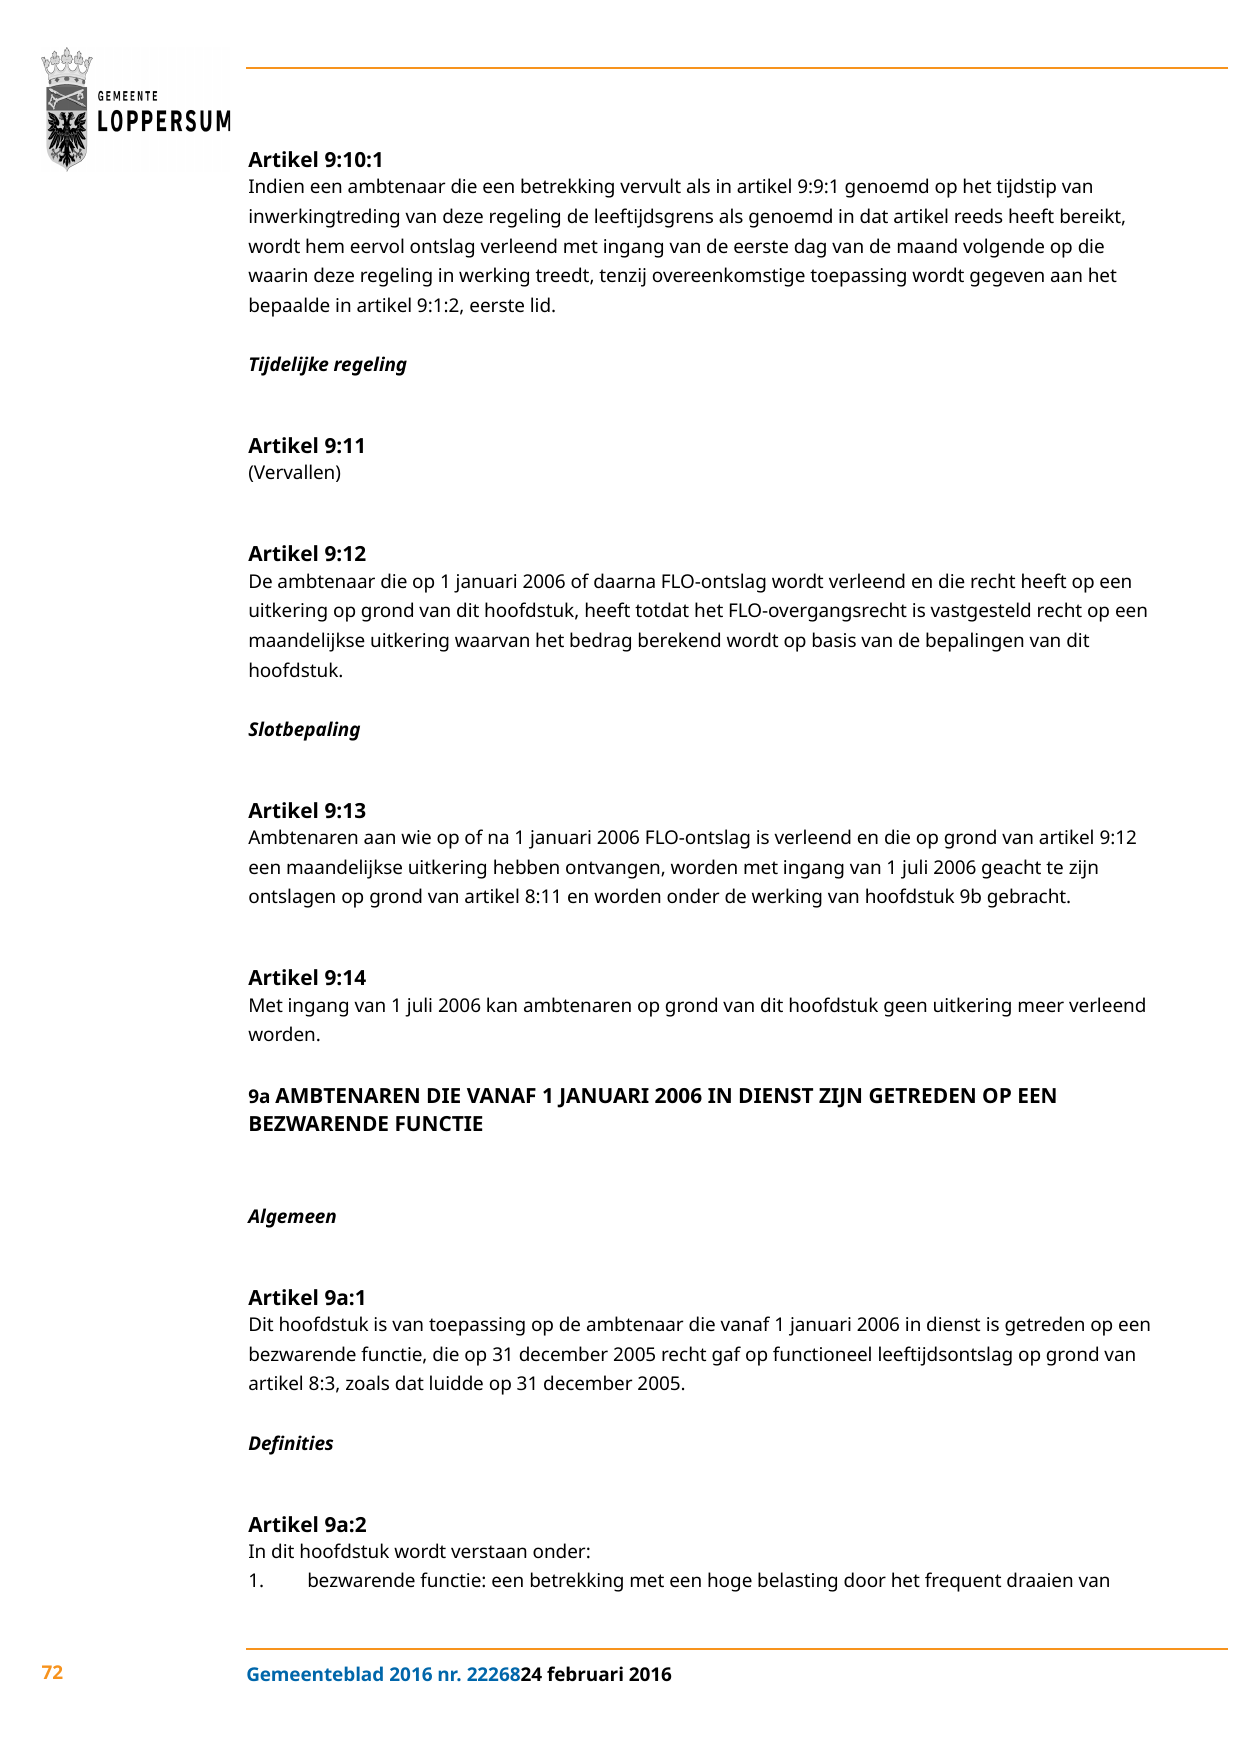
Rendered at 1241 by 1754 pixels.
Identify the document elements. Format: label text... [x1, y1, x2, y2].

text Artikel 9:14 [248, 963, 1152, 992]
text 9a AMBTENAREN DIE VANAF 1 JANUARI 2006 IN DIENST ZIJN GETREDEN OP EEN BEZWARENDE FUNCTIE [248, 1081, 1152, 1138]
text Algemeen [248, 1203, 1152, 1229]
text (Vervallen) [248, 459, 1152, 485]
text De ambtenaar die op 1 januari 2006 of daarna FLO-ontslag wordt verleend en die recht heeft op een uitkering op grond van dit hoofdstuk, heeft totdat het FLO-overgangsrecht is vastgesteld recht op een maandelijkse uitkering waarvan het bedrag berekend wordt op basis van de bepalingen van dit hoofdstuk. [248, 568, 1152, 682]
picture [41, 47, 231, 172]
list bezwarende functie: een betrekking met een hoge belasting door het frequent draaien van [248, 1568, 1152, 1593]
text Indien een ambtenaar die een betrekking vervult als in artikel 9:9:1 genoemd op het tijdstip van inwerkingtreding van deze regeling de leeftijdsgrens als genoemd in dat artikel reeds heeft bereikt, wordt hem eervol ontslag verleend met ingang van de eerste dag van de maand volgende op die waarin deze regeling in werking treedt, tenzij overeenkomstige toepassing wordt gegeven aan het bepaalde in artikel 9:1:2, eerste lid. [248, 174, 1152, 318]
text In dit hoofdstuk wordt verstaan onder: [248, 1538, 1152, 1564]
text Artikel 9:12 [248, 539, 1152, 568]
text Artikel 9:11 [248, 431, 1152, 459]
text Ambtenaren aan wie op of na 1 januari 2006 FLO-ontslag is verleend en die op grond van artikel 9:12 een maandelijkse uitkering hebben ontvangen, worden met ingang van 1 juli 2006 geacht te zijn ontslagen op grond van artikel 8:11 en worden onder de werking van hoofdstuk 9b gebracht. [248, 824, 1152, 909]
text Met ingang van 1 juli 2006 kan ambtenaren op grond van dit hoofdstuk geen uitkering meer verleend worden. [248, 992, 1152, 1047]
text Artikel 9a:1 [248, 1283, 1152, 1311]
text Tijdelijke regeling [248, 351, 1152, 377]
text Dit hoofdstuk is van toepassing op de ambtenaar die vanaf 1 januari 2006 in dienst is getreden op een bezwarende functie, die op 31 december 2005 recht gaf op functioneel leeftijdsontslag op grond van artikel 8:3, zoals dat luidde op 31 december 2005. [248, 1311, 1152, 1396]
text Artikel 9:10:1 [248, 145, 1152, 174]
text Artikel 9:13 [248, 796, 1152, 824]
text Definities [248, 1430, 1152, 1455]
text Artikel 9a:2 [248, 1510, 1152, 1538]
text Slotbepaling [248, 716, 1152, 742]
